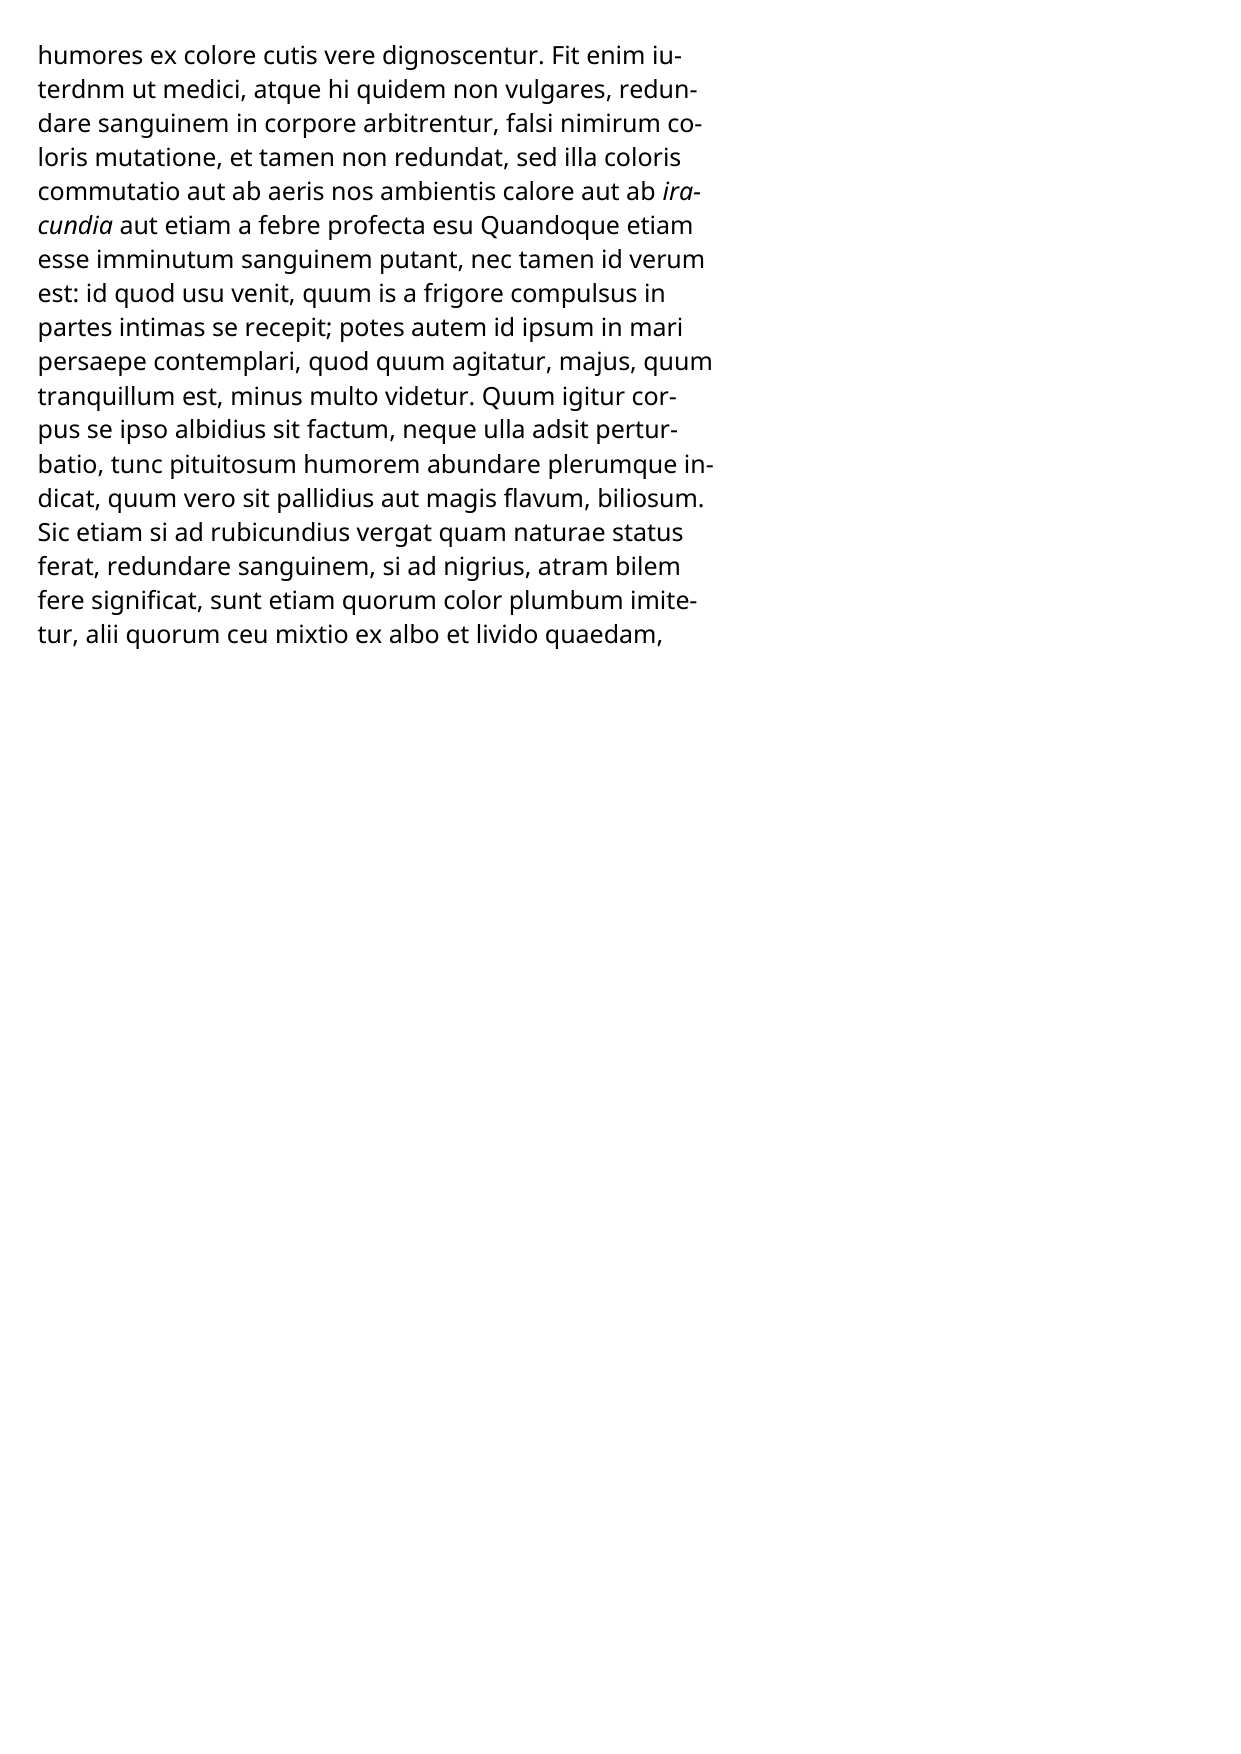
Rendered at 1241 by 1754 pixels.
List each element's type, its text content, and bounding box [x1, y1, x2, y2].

text humores ex colore cutis vere dignoscentur. Fit enim iu- terdnm ut medici, atque hi quidem non vulgares, redun- dare sanguinem in corpore arbitrentur, falsi nimirum co- loris mutatione, et tamen non redundat, sed illa coloris commutatio aut ab aeris nos ambientis calore aut ab ira- cundia aut etiam a febre profecta esu Quandoque etiam esse imminutum sanguinem putant, nec tamen id verum est: id quod usu venit, quum is a frigore compulsus in partes intimas se recepit; potes autem id ipsum in mari persaepe contemplari, quod quum agitatur, majus, quum tranquillum est, minus multo videtur. Quum igitur cor- pus se ipso albidius sit factum, neque ulla adsit pertur- batio, tunc pituitosum humorem abundare plerumque in- dicat, quum vero sit pallidius aut magis flavum, biliosum. Sic etiam si ad rubicundius vergat quam naturae status ferat, redundare sanguinem, si ad nigrius, atram bilem fere significat, sunt etiam quorum color plumbum imite- tur, alii quorum ceu mixtio ex albo et livido quaedam, [37, 37, 1203, 651]
